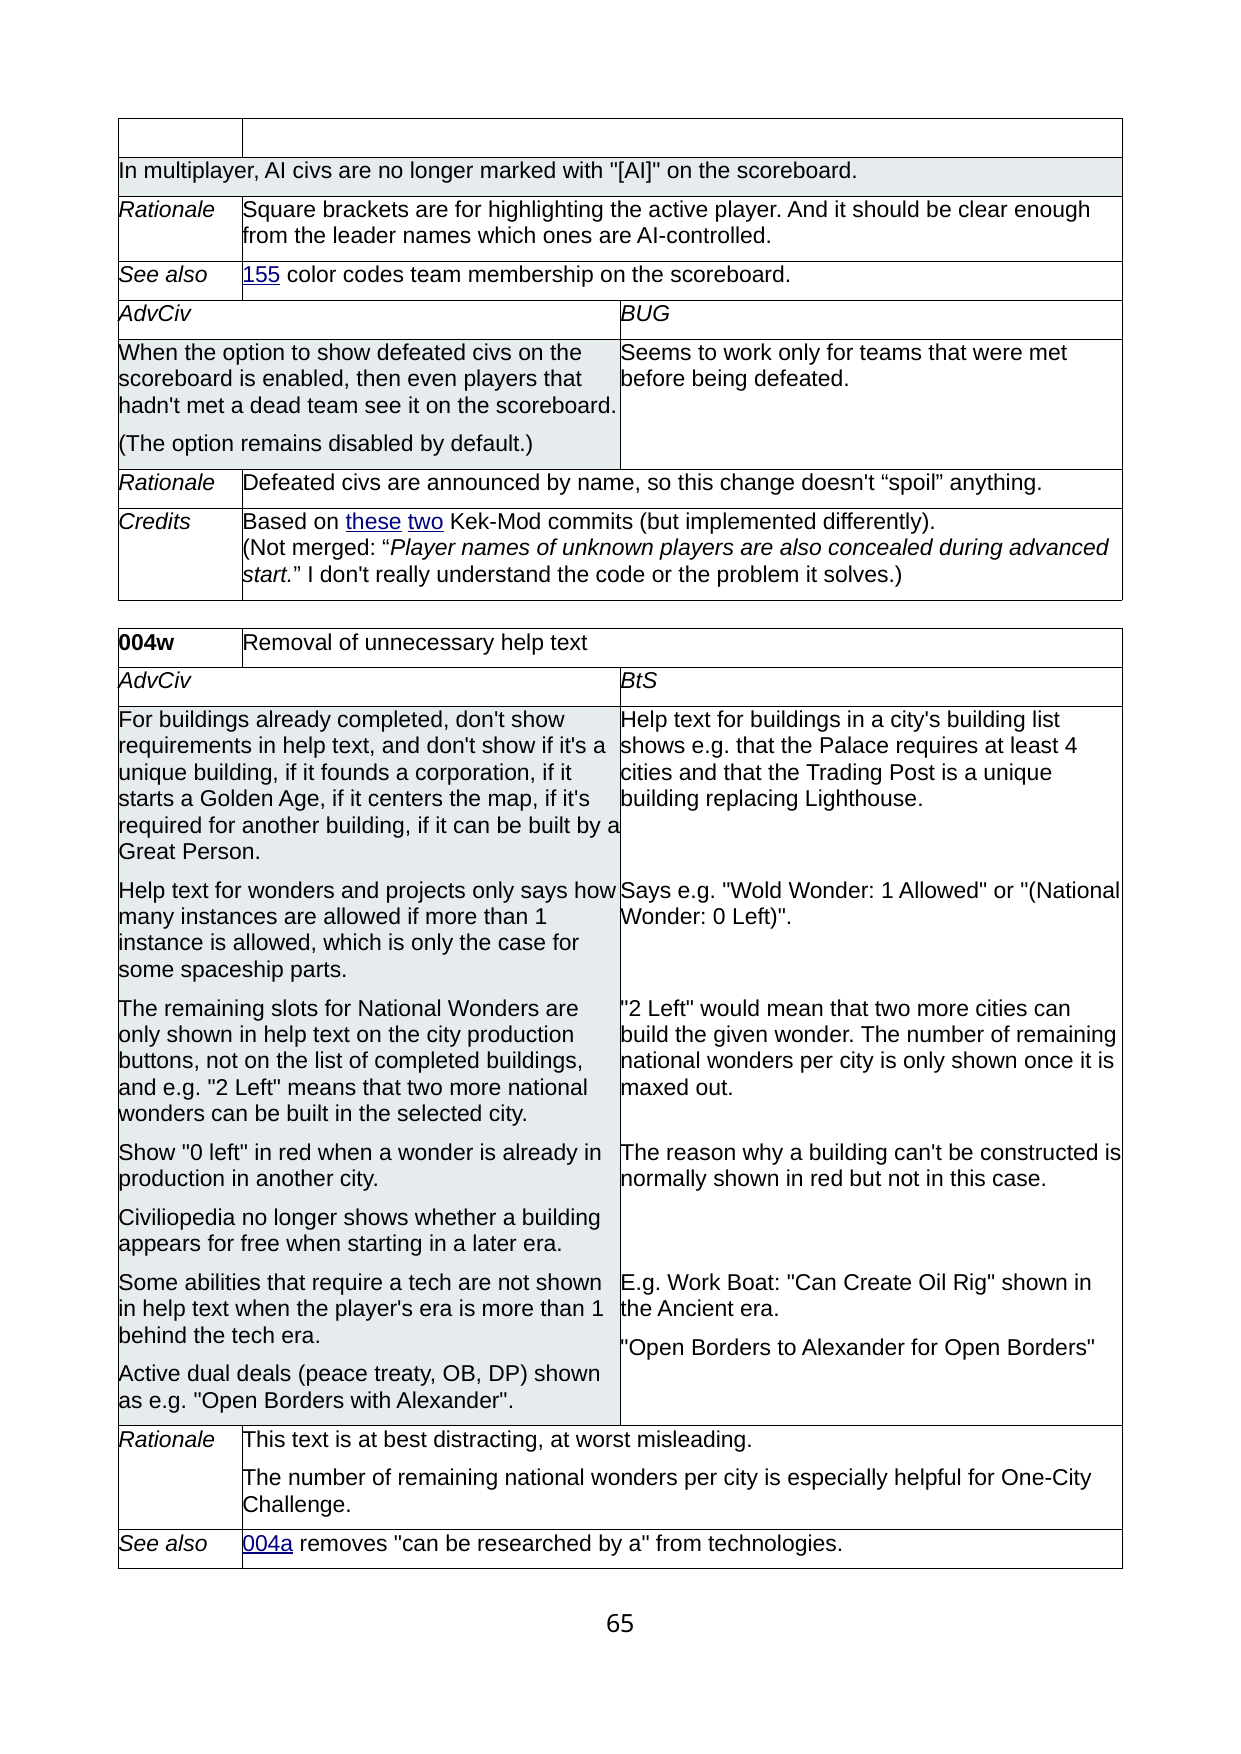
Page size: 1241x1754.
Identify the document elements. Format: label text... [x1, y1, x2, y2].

table_cell Help text for buildings in a city's building list shows e.g. that the Palace requires at least 4 cities and that the Trading Post is a unique building replacing Lighthouse. Says e.g. "Wold Wonder: 1 Allowed" or "(National Wonder: 0 Left)". "2 Left" would mean that two more cities can build the given wonder. The number of remaining national wonders per city is only shown once it is maxed out. The reason why a building can't be constructed is normally shown in red but not in this case. E.g. Work Boat: "Can Create Oil Rig" shown in the Ancient era. "Open Borders to Alexander for Open Borders" [621, 707, 1122, 1425]
table_cell For buildings already completed, don't show requirements in help text, and don't show if it's a unique building, if it founds a corporation, if it starts a Golden Age, if it centers the map, if it's required for another building, if it can be built by a Great Person. Help text for wonders and projects only says how many instances are allowed if more than 1 instance is allowed, which is only the case for some spaceship parts. The remaining slots for National Wonders are only shown in help text on the city production buttons, not on the list of completed buildings, and e.g. "2 Left" means that two more national wonders can be built in the selected city. Show "0 left" in red when a wonder is already in production in another city. Civiliopedia no longer shows whether a building appears for free when starting in a later era. Some abilities that require a tech are not shown in help text when the player's era is more than 1 behind the tech era. Active dual deals (peace treaty, OB, DP) shown as e.g. "Open Borders with Alexander". [119, 707, 620, 1425]
table_header 004w [119, 629, 242, 667]
table_cell Defeated civs are announced by name, so this change doesn't “spoil” anything. [243, 470, 1122, 508]
table_cell In multiplayer, AI civs are no longer marked with "[AI]" on the scoreboard. [119, 158, 1122, 196]
table_header Removal of unnecessary help text [243, 629, 1122, 667]
table_cell Based on these two Kek-Mod commits (but implemented differently). (Not merged: “Player names of unknown players are also concealed during advanced start.” I don't really understand the code or the problem it solves.) [243, 509, 1122, 599]
table_cell BtS [621, 668, 1122, 706]
table_cell When the option to show defeated civs on the scoreboard is enabled, then even players that hadn't met a dead team see it on the scoreboard. (The option remains disabled by default.) [119, 340, 620, 469]
table_cell See also [119, 262, 242, 300]
table_cell 155 color codes team membership on the scoreboard. [243, 262, 1122, 300]
table_cell AdvCiv [119, 668, 620, 706]
table_cell BUG [621, 301, 1122, 339]
table_cell See also [119, 1530, 242, 1568]
table_cell AdvCiv [119, 301, 620, 339]
table_cell [243, 119, 1122, 157]
table_cell Square brackets are for highlighting the active player. And it should be clear enough from the leader names which ones are AI-controlled. [243, 197, 1122, 261]
table_cell Rationale [119, 470, 242, 508]
table_cell [119, 119, 242, 157]
table_cell Credits [119, 509, 242, 599]
table_cell Seems to work only for teams that were met before being defeated. [621, 340, 1122, 469]
table_cell Rationale [119, 1426, 242, 1529]
table_cell 004a removes "can be researched by a" from technologies. [243, 1530, 1122, 1568]
table_cell Rationale [119, 197, 242, 261]
table_cell This text is at best distracting, at worst misleading. The number of remaining national wonders per city is especially helpful for One-City Challenge. [243, 1426, 1122, 1529]
